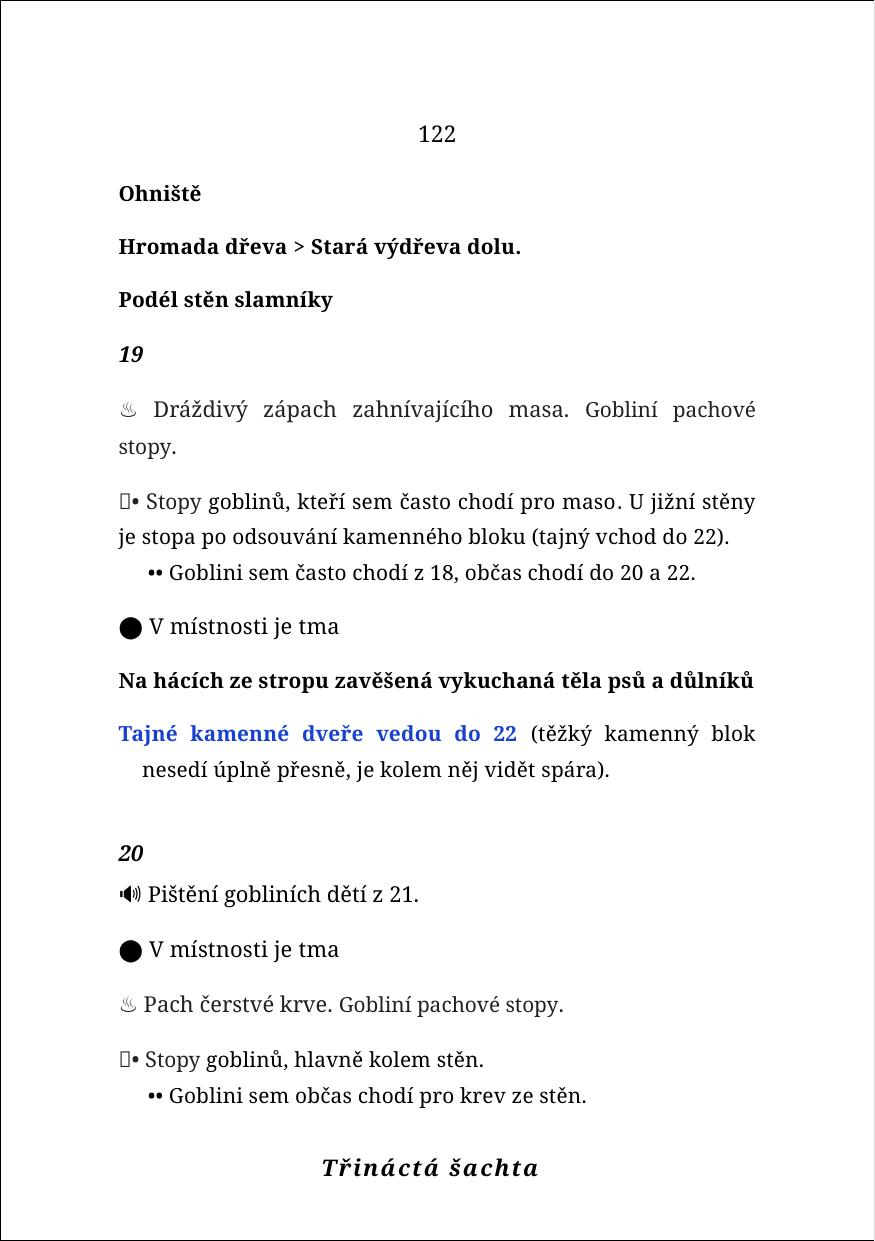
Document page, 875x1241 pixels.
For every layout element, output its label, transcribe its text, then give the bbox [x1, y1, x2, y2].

text Na hácích ze stropu zavěšená vykuchaná těla psů a důlníků [118, 666, 756, 694]
subtitle 20 [118, 838, 756, 867]
text ⬤ V místnosti je tma [118, 611, 756, 641]
text Ohniště [118, 179, 756, 207]
text 🔊 Pištění gobliních dětí z 21. [118, 879, 756, 909]
text Podél stěn slamníky [118, 285, 756, 314]
text Hromada dřeva > Stará výdřeva dolu. [118, 232, 756, 261]
text ♨ Pach čerstvé krve. Gobliní pachové stopy. [118, 989, 756, 1019]
text ⬤ V místnosti je tma [118, 934, 756, 964]
text 👣• Stopy goblinů, hlavně kolem stěn. •• Goblini sem občas chodí pro krev ze stěn. [118, 1044, 756, 1109]
text 👣• Stopy goblinů, kteří sem často chodí pro maso. U jižní stěny je stopa po odsouvání kamenného bloku (tajný vchod do 22). •• Goblini sem často chodí z 18, občas chodí do 20 a 22. [118, 486, 756, 586]
text Tajné kamenné dveře vedou do 22 (těžký kamenný blok nesedí úplně přesně, je kolem něj vidět spára). [118, 719, 756, 783]
text 19 [118, 339, 756, 368]
text ♨ Dráždivý zápach zahnívajícího masa. Gobliní pachové stopy. [118, 393, 756, 461]
